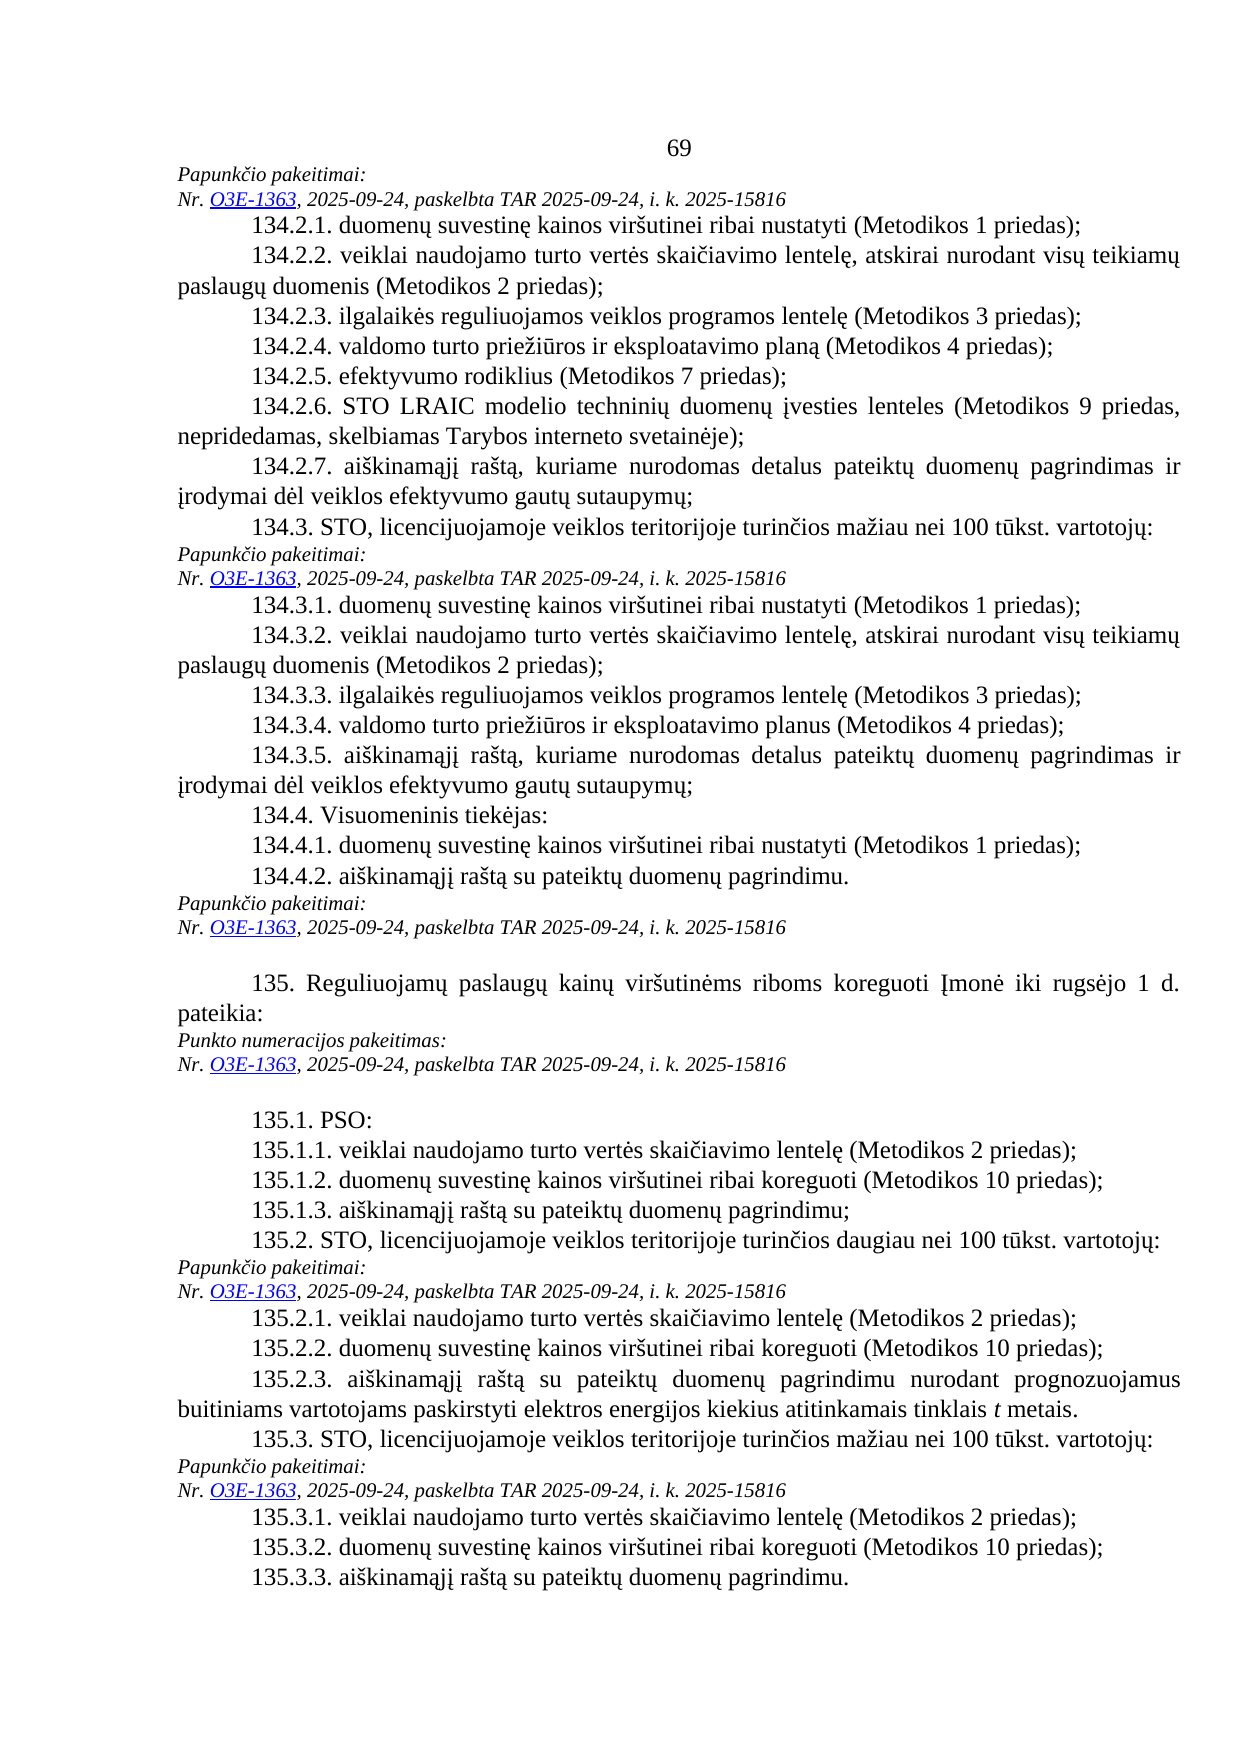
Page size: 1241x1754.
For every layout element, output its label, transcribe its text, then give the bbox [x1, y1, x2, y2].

text Punkto numeracijos pakeitimas: [177, 1028, 1181, 1052]
text 135.1.2. duomenų suvestinę kainos viršutinei ribai koreguoti (Metodikos 10 priedas); [177, 1165, 1181, 1194]
text 134.3.4. valdomo turto priežiūros ir eksploatavimo planus (Metodikos 4 priedas); [177, 710, 1181, 739]
text 134.3. STO, licencijuojamoje veiklos teritorijoje turinčios mažiau nei 100 tūkst. vartotojų: [177, 512, 1181, 540]
text 135.3.3. aiškinamąjį raštą su pateiktų duomenų pagrindimu. [177, 1562, 1181, 1591]
text Nr. O3E-1363, 2025-09-24, paskelbta TAR 2025-09-24, i. k. 2025-15816 [177, 566, 1181, 590]
text 135.1.3. aiškinamąjį raštą su pateiktų duomenų pagrindimu; [177, 1195, 1181, 1224]
text 134.4.2. aiškinamąjį raštą su pateiktų duomenų pagrindimu. [177, 861, 1181, 889]
text 135.2.1. veiklai naudojamo turto vertės skaičiavimo lentelę (Metodikos 2 priedas); [177, 1303, 1181, 1332]
text 135.3.2. duomenų suvestinę kainos viršutinei ribai koreguoti (Metodikos 10 priedas); [177, 1532, 1181, 1561]
text 135.3. STO, licencijuojamoje veiklos teritorijoje turinčios mažiau nei 100 tūkst. vartotojų: [177, 1424, 1181, 1453]
text 134.4.1. duomenų suvestinę kainos viršutinei ribai nustatyti (Metodikos 1 priedas); [177, 831, 1181, 859]
text Papunkčio pakeitimai: [177, 1454, 1181, 1478]
text 135.3.1. veiklai naudojamo turto vertės skaičiavimo lentelę (Metodikos 2 priedas); [177, 1502, 1181, 1531]
text 134.2.7. aiškinamąjį raštą, kuriame nurodomas detalus pateiktų duomenų pagrindimas ir įrodymai dėl veiklos efektyvumo gautų sutaupymų; [177, 451, 1181, 510]
text 134.2.4. valdomo turto priežiūros ir eksploatavimo planą (Metodikos 4 priedas); [177, 331, 1181, 360]
text 135.2.2. duomenų suvestinę kainos viršutinei ribai koreguoti (Metodikos 10 priedas); [177, 1333, 1181, 1362]
text 135. Reguliuojamų paslaugų kainų viršutinėms riboms koreguoti Įmonė iki rugsėjo 1 d. pateikia: [177, 968, 1181, 1027]
text 134.2.6. STO LRAIC modelio techninių duomenų įvesties lenteles (Metodikos 9 priedas, nepridedamas, skelbiamas Tarybos interneto svetainėje); [177, 391, 1181, 450]
text 135.1.1. veiklai naudojamo turto vertės skaičiavimo lentelę (Metodikos 2 priedas); [177, 1135, 1181, 1164]
text Nr. O3E-1363, 2025-09-24, paskelbta TAR 2025-09-24, i. k. 2025-15816 [177, 186, 1181, 211]
text Papunkčio pakeitimai: [177, 1255, 1181, 1279]
text 134.3.1. duomenų suvestinę kainos viršutinei ribai nustatyti (Metodikos 1 priedas); [177, 590, 1181, 618]
text Papunkčio pakeitimai: [177, 162, 1181, 186]
text Papunkčio pakeitimai: [177, 542, 1181, 566]
text 134.2.3. ilgalaikės reguliuojamos veiklos programos lentelę (Metodikos 3 priedas); [177, 301, 1181, 329]
text 134.2.2. veiklai naudojamo turto vertės skaičiavimo lentelę, atskirai nurodant visų teikiamų paslaugų duomenis (Metodikos 2 priedas); [177, 241, 1181, 299]
text 134.2.1. duomenų suvestinę kainos viršutinei ribai nustatyti (Metodikos 1 priedas); [177, 211, 1181, 239]
text 134.4. Visuomeninis tiekėjas: [177, 801, 1181, 829]
text 134.3.2. veiklai naudojamo turto vertės skaičiavimo lentelę, atskirai nurodant visų teikiamų paslaugų duomenis (Metodikos 2 priedas); [177, 620, 1181, 679]
text 135.2. STO, licencijuojamoje veiklos teritorijoje turinčios daugiau nei 100 tūkst. vartotojų: [177, 1225, 1181, 1254]
text 135.2.3. aiškinamąjį raštą su pateiktų duomenų pagrindimu nurodant prognozuojamus buitiniams vartotojams paskirstyti elektros energijos kiekius atitinkamais tinklais t metais. [177, 1364, 1181, 1422]
text Nr. O3E-1363, 2025-09-24, paskelbta TAR 2025-09-24, i. k. 2025-15816 [177, 1052, 1181, 1076]
text Papunkčio pakeitimai: [177, 891, 1181, 915]
text Nr. O3E-1363, 2025-09-24, paskelbta TAR 2025-09-24, i. k. 2025-15816 [177, 1279, 1181, 1303]
text 134.3.3. ilgalaikės reguliuojamos veiklos programos lentelę (Metodikos 3 priedas); [177, 680, 1181, 709]
text Nr. O3E-1363, 2025-09-24, paskelbta TAR 2025-09-24, i. k. 2025-15816 [177, 915, 1181, 939]
text 134.2.5. efektyvumo rodiklius (Metodikos 7 priedas); [177, 361, 1181, 390]
text Nr. O3E-1363, 2025-09-24, paskelbta TAR 2025-09-24, i. k. 2025-15816 [177, 1478, 1181, 1502]
text 134.3.5. aiškinamąjį raštą, kuriame nurodomas detalus pateiktų duomenų pagrindimas ir įrodymai dėl veiklos efektyvumo gautų sutaupymų; [177, 740, 1181, 799]
text 135.1. PSO: [177, 1105, 1181, 1133]
